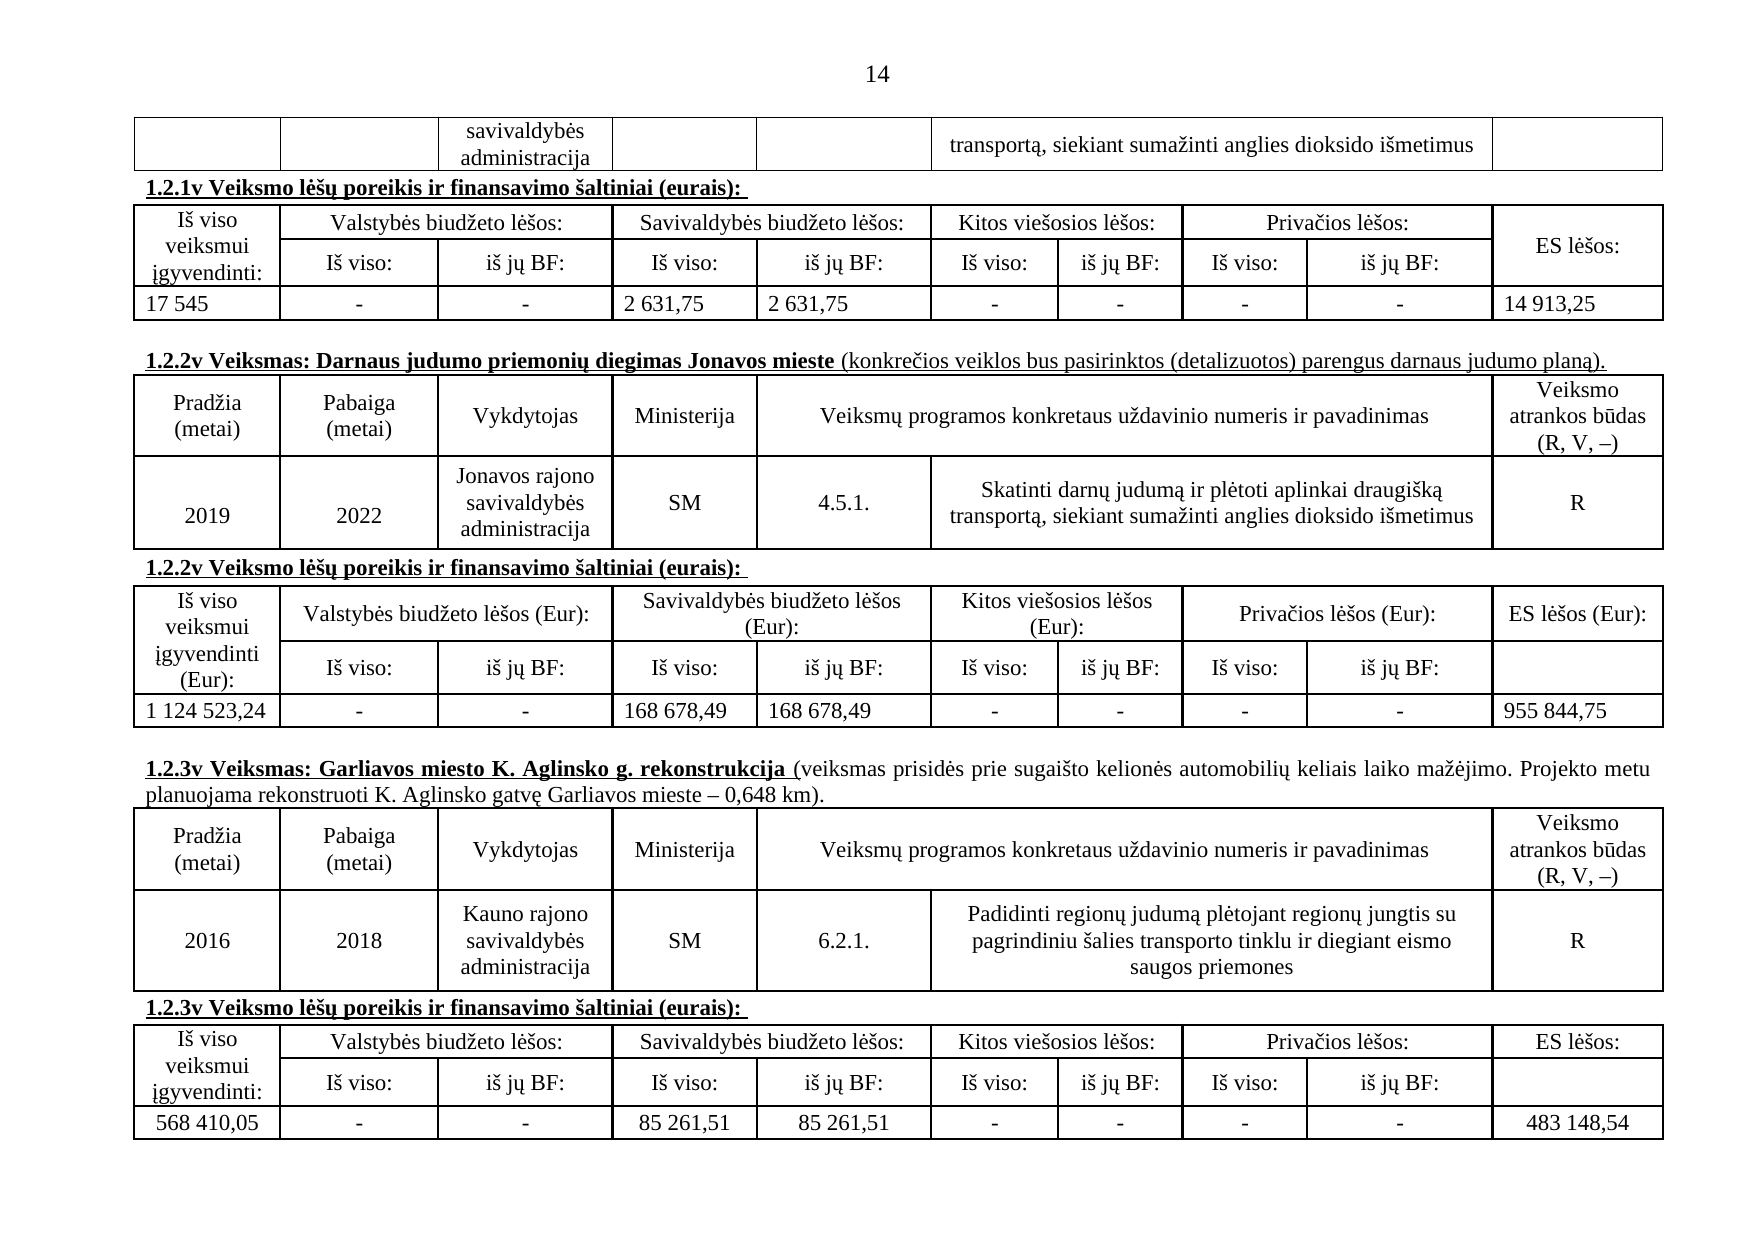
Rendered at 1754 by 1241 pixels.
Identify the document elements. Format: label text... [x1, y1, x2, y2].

table_cell [128, 889, 133, 990]
table_cell Privačios lėšos: [1184, 206, 1491, 238]
table_cell Savivaldybės biudžeto lėšos: [614, 1026, 930, 1057]
table_cell Vykdytojas [439, 809, 611, 888]
table_cell Iš viso: [1184, 240, 1306, 285]
table_cell - [1059, 287, 1181, 319]
table_cell [128, 319, 134, 374]
table_cell Pabaiga (metai) [281, 809, 437, 888]
table_cell [1663, 170, 1692, 204]
table_cell Pabaiga (metai) [281, 376, 437, 455]
table_cell [128, 117, 134, 170]
table_cell Iš viso: [932, 1059, 1057, 1104]
table_cell Iš viso: [932, 240, 1057, 285]
table_cell Iš viso veiksmui įgyvendinti (Eur): [135, 587, 279, 692]
table_cell - [1184, 287, 1306, 319]
table_cell ES lėšos: [1494, 206, 1662, 285]
table_cell Iš viso: [614, 1059, 756, 1104]
table_cell 6.2.1. [758, 891, 930, 990]
table_cell 1.2.1v Veiksmo lėšų poreikis ir finansavimo šaltiniai (eurais): [134, 171, 1663, 204]
table_cell iš jų BF: [1059, 240, 1181, 285]
table_cell iš jų BF: [758, 240, 930, 285]
table_cell [1664, 204, 1692, 238]
table_cell - [281, 287, 437, 319]
table_cell [135, 118, 280, 170]
table_cell R [1494, 457, 1662, 547]
table_cell - [439, 287, 611, 319]
table_cell Pradžia (metai) [135, 809, 279, 888]
table_cell 85 261,51 [758, 1107, 930, 1138]
table_cell 955 844,75 [1494, 695, 1662, 726]
table_cell [1664, 1024, 1692, 1057]
table_cell Iš viso: [281, 642, 437, 692]
table_cell iš jų BF: [758, 1059, 930, 1104]
table_cell 4.5.1. [758, 457, 930, 547]
table_cell - [1059, 1107, 1181, 1138]
table_cell [1494, 1059, 1662, 1104]
table_cell [1664, 807, 1692, 888]
table_cell iš jų BF: [439, 240, 611, 285]
table_cell [1663, 319, 1692, 374]
table_cell Veiksmų programos konkretaus uždavinio numeris ir pavadinimas [758, 376, 1491, 455]
table_cell ES lėšos (Eur): [1494, 587, 1662, 640]
table_cell [757, 118, 931, 170]
table_cell Iš viso veiksmui įgyvendinti: [135, 1026, 279, 1104]
table_cell [128, 238, 133, 285]
table_cell savivaldybės administracija [439, 118, 612, 170]
table_cell [613, 118, 756, 170]
table_cell Savivaldybės biudžeto lėšos: [614, 206, 930, 238]
table_cell Padidinti regionų judumą plėtojant regionų jungtis su pagrindiniu šalies transporto tinklu ir diegiant eismo saugos priemones [932, 891, 1491, 990]
table_cell Iš viso: [1184, 1059, 1306, 1104]
table_cell [1664, 889, 1692, 990]
table_cell [1663, 726, 1692, 807]
table_cell [128, 693, 133, 726]
table_cell Kitos viešosios lėšos: [932, 206, 1181, 238]
table_cell Ministerija [614, 376, 756, 455]
table_cell SM [614, 891, 756, 990]
table_cell [1663, 117, 1692, 170]
table_cell 2018 [281, 891, 437, 990]
table_cell iš jų BF: [758, 642, 930, 692]
table_cell [1664, 455, 1692, 547]
table_cell iš jų BF: [439, 642, 611, 692]
table_cell 1.2.3v Veiksmas: Garliavos miesto K. Aglinsko g. rekonstrukcija (veiksmas prisidės prie sugaišto kelionės automobilių keliais laiko mažėjimo. Projekto metu planuojama rekonstruoti K. Aglinsko gatvę Garliavos mieste – 0,648 km). [134, 728, 1663, 807]
table_cell Iš viso: [614, 240, 756, 285]
table_cell Veiksmų programos konkretaus uždavinio numeris ir pavadinimas [758, 809, 1491, 888]
table_cell iš jų BF: [439, 1059, 611, 1104]
table_cell [128, 990, 134, 1023]
table_cell 85 261,51 [614, 1107, 756, 1138]
table_cell [128, 1057, 133, 1104]
table_cell Iš viso: [281, 240, 437, 285]
table_cell [128, 285, 133, 319]
table_cell - [439, 695, 611, 726]
table_cell [128, 204, 133, 238]
table_cell [1664, 238, 1692, 285]
table_cell 1.2.2v Veiksmas: Darnaus judumo priemonių diegimas Jonavos mieste (konkrečios veiklos bus pasirinktos (detalizuotos) parengus darnaus judumo planą). [134, 321, 1663, 374]
table_cell Privačios lėšos (Eur): [1184, 587, 1491, 640]
table_cell ES lėšos: [1494, 1026, 1662, 1057]
table_cell iš jų BF: [1308, 642, 1491, 692]
table_cell - [1184, 1107, 1306, 1138]
table_cell Veiksmo atrankos būdas (R, V, –) [1494, 809, 1662, 888]
table_cell [1664, 285, 1692, 319]
table_cell Savivaldybės biudžeto lėšos (Eur): [614, 587, 930, 640]
table_cell - [1184, 695, 1306, 726]
table_cell [128, 640, 133, 692]
table_cell Vykdytojas [439, 376, 611, 455]
table_cell SM [614, 457, 756, 547]
table_cell Kauno rajono savivaldybės administracija [439, 891, 611, 990]
table_cell - [439, 1107, 611, 1138]
table_cell [1664, 585, 1692, 640]
table_cell [128, 1024, 133, 1057]
table_cell [128, 374, 133, 455]
table_cell R [1494, 891, 1662, 990]
table_cell iš jų BF: [1059, 1059, 1181, 1104]
table_cell 2019 [135, 457, 279, 547]
table_cell [1664, 374, 1692, 455]
table_cell 2016 [135, 891, 279, 990]
table_cell 168 678,49 [614, 695, 756, 726]
table_cell 168 678,49 [758, 695, 930, 726]
table_cell Kitos viešosios lėšos (Eur): [932, 587, 1181, 640]
table_cell [1664, 1105, 1692, 1138]
table_cell [128, 807, 133, 888]
table_cell 2022 [281, 457, 437, 547]
table_cell - [281, 695, 437, 726]
table_cell Ministerija [614, 809, 756, 888]
table_cell 1.2.2v Veiksmo lėšų poreikis ir finansavimo šaltiniai (eurais): [134, 550, 1663, 585]
table_cell Iš viso: [932, 642, 1057, 692]
table_cell - [1308, 1107, 1491, 1138]
table_cell [128, 1105, 133, 1138]
table_cell [128, 170, 134, 204]
table_cell Valstybės biudžeto lėšos: [281, 1026, 611, 1057]
table_cell Iš viso: [1184, 642, 1306, 692]
table_cell - [932, 695, 1057, 726]
table_cell Kitos viešosios lėšos: [932, 1026, 1181, 1057]
table_cell [1494, 642, 1662, 692]
table_cell [281, 118, 438, 170]
table_cell [1493, 118, 1662, 170]
table_cell 17 545 [135, 287, 279, 319]
table_cell Privačios lėšos: [1184, 1026, 1491, 1057]
table_cell Pradžia (metai) [135, 376, 279, 455]
table_cell transportą, siekiant sumažinti anglies dioksido išmetimus [932, 118, 1492, 170]
table_cell Iš viso veiksmui įgyvendinti: [135, 206, 279, 285]
table_cell Valstybės biudžeto lėšos: [281, 206, 611, 238]
table_cell 1 124 523,24 [135, 695, 279, 726]
table_cell - [1059, 695, 1181, 726]
table_cell Jonavos rajono savivaldybės administracija [439, 457, 611, 547]
table_cell iš jų BF: [1059, 642, 1181, 692]
table_cell - [281, 1107, 437, 1138]
table_cell iš jų BF: [1308, 1059, 1491, 1104]
table_cell [1664, 640, 1692, 692]
table_cell [1664, 693, 1692, 726]
table_cell 1.2.3v Veiksmo lėšų poreikis ir finansavimo šaltiniai (eurais): [134, 992, 1663, 1023]
table_cell Veiksmo atrankos būdas (R, V, –) [1494, 376, 1662, 455]
table_cell 2 631,75 [758, 287, 930, 319]
table_cell - [932, 1107, 1057, 1138]
table_cell - [932, 287, 1057, 319]
table_cell [1663, 548, 1692, 585]
table_cell [128, 548, 134, 585]
table_cell - [1308, 695, 1491, 726]
table_cell 483 148,54 [1494, 1107, 1662, 1138]
table_cell 568 410,05 [135, 1107, 279, 1138]
table_cell - [1308, 287, 1491, 319]
table_cell 14 913,25 [1494, 287, 1662, 319]
table_cell Valstybės biudžeto lėšos (Eur): [281, 587, 611, 640]
table_cell [1664, 1057, 1692, 1104]
table_cell [1663, 990, 1692, 1023]
table_cell [128, 585, 133, 640]
table_cell [128, 726, 134, 807]
table_cell iš jų BF: [1308, 240, 1491, 285]
table_cell 2 631,75 [614, 287, 756, 319]
table_cell Skatinti darnų judumą ir plėtoti aplinkai draugišką transportą, siekiant sumažinti anglies dioksido išmetimus [932, 457, 1491, 547]
table_cell Iš viso: [614, 642, 756, 692]
table_cell [128, 455, 133, 547]
table_cell Iš viso: [281, 1059, 437, 1104]
